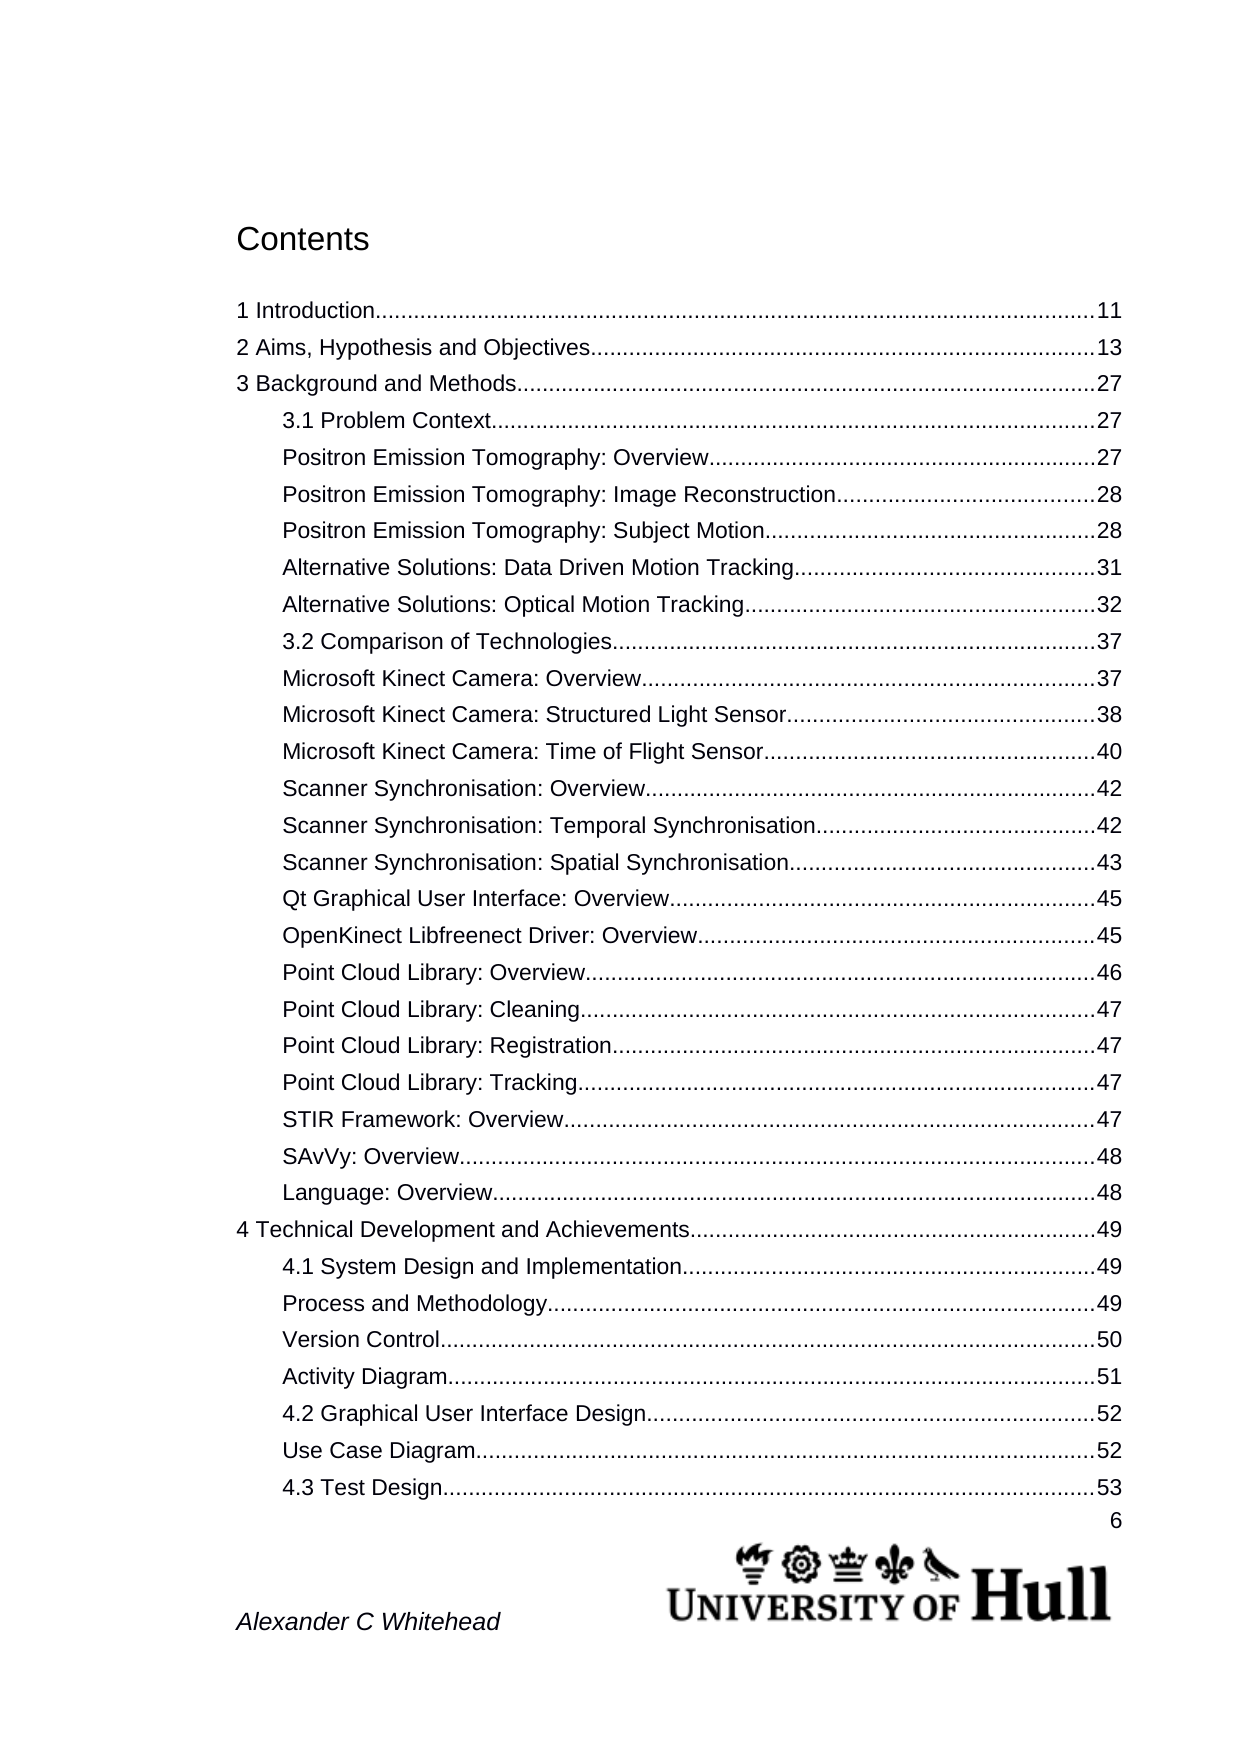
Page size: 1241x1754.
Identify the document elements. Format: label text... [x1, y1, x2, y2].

text 2 Aims, Hypothesis and Objectives 13 [236, 334, 1122, 360]
text Scanner Synchronisation: Spatial Synchronisation 43 [282, 848, 1122, 875]
picture [660, 1533, 1120, 1631]
text SAvVy: Overview 48 [282, 1143, 1122, 1169]
text Point Cloud Library: Tracking 47 [282, 1069, 1122, 1095]
text Microsoft Kinect Camera: Structured Light Sensor 38 [282, 701, 1122, 728]
text 3.1 Problem Context 27 [282, 407, 1122, 433]
text OpenKinect Libfreenect Driver: Overview 45 [282, 922, 1122, 948]
subtitle Contents [236, 219, 1122, 258]
text Positron Emission Tomography: Subject Motion 28 [282, 517, 1122, 544]
text Scanner Synchronisation: Temporal Synchronisation 42 [282, 812, 1122, 838]
text Process and Methodology 49 [282, 1290, 1122, 1316]
text 4.2 Graphical User Interface Design 52 [282, 1400, 1122, 1426]
text Use Case Diagram 52 [282, 1437, 1122, 1463]
text 1 Introduction 11 [236, 297, 1122, 323]
text Activity Diagram 51 [282, 1363, 1122, 1389]
text Scanner Synchronisation: Overview 42 [282, 775, 1122, 801]
text 4 Technical Development and Achievements 49 [236, 1216, 1122, 1242]
text 3 Background and Methods 27 [236, 370, 1122, 397]
text Positron Emission Tomography: Image Reconstruction 28 [282, 481, 1122, 507]
text Language: Overview 48 [282, 1179, 1122, 1206]
text Alternative Solutions: Data Driven Motion Tracking 31 [282, 554, 1122, 581]
text Microsoft Kinect Camera: Time of Flight Sensor 40 [282, 738, 1122, 764]
text Version Control 50 [282, 1326, 1122, 1353]
text Positron Emission Tomography: Overview 27 [282, 444, 1122, 470]
text Microsoft Kinect Camera: Overview 37 [282, 664, 1122, 691]
text Alternative Solutions: Optical Motion Tracking 32 [282, 591, 1122, 617]
text 4.1 System Design and Implementation 49 [282, 1253, 1122, 1279]
text STIR Framework: Overview 47 [282, 1106, 1122, 1132]
text 4.3 Test Design 53 [282, 1473, 1122, 1500]
text 3.2 Comparison of Technologies 37 [282, 628, 1122, 654]
text Point Cloud Library: Cleaning 47 [282, 996, 1122, 1022]
text Point Cloud Library: Overview 46 [282, 959, 1122, 985]
text Qt Graphical User Interface: Overview 45 [282, 885, 1122, 912]
text Point Cloud Library: Registration 47 [282, 1032, 1122, 1059]
